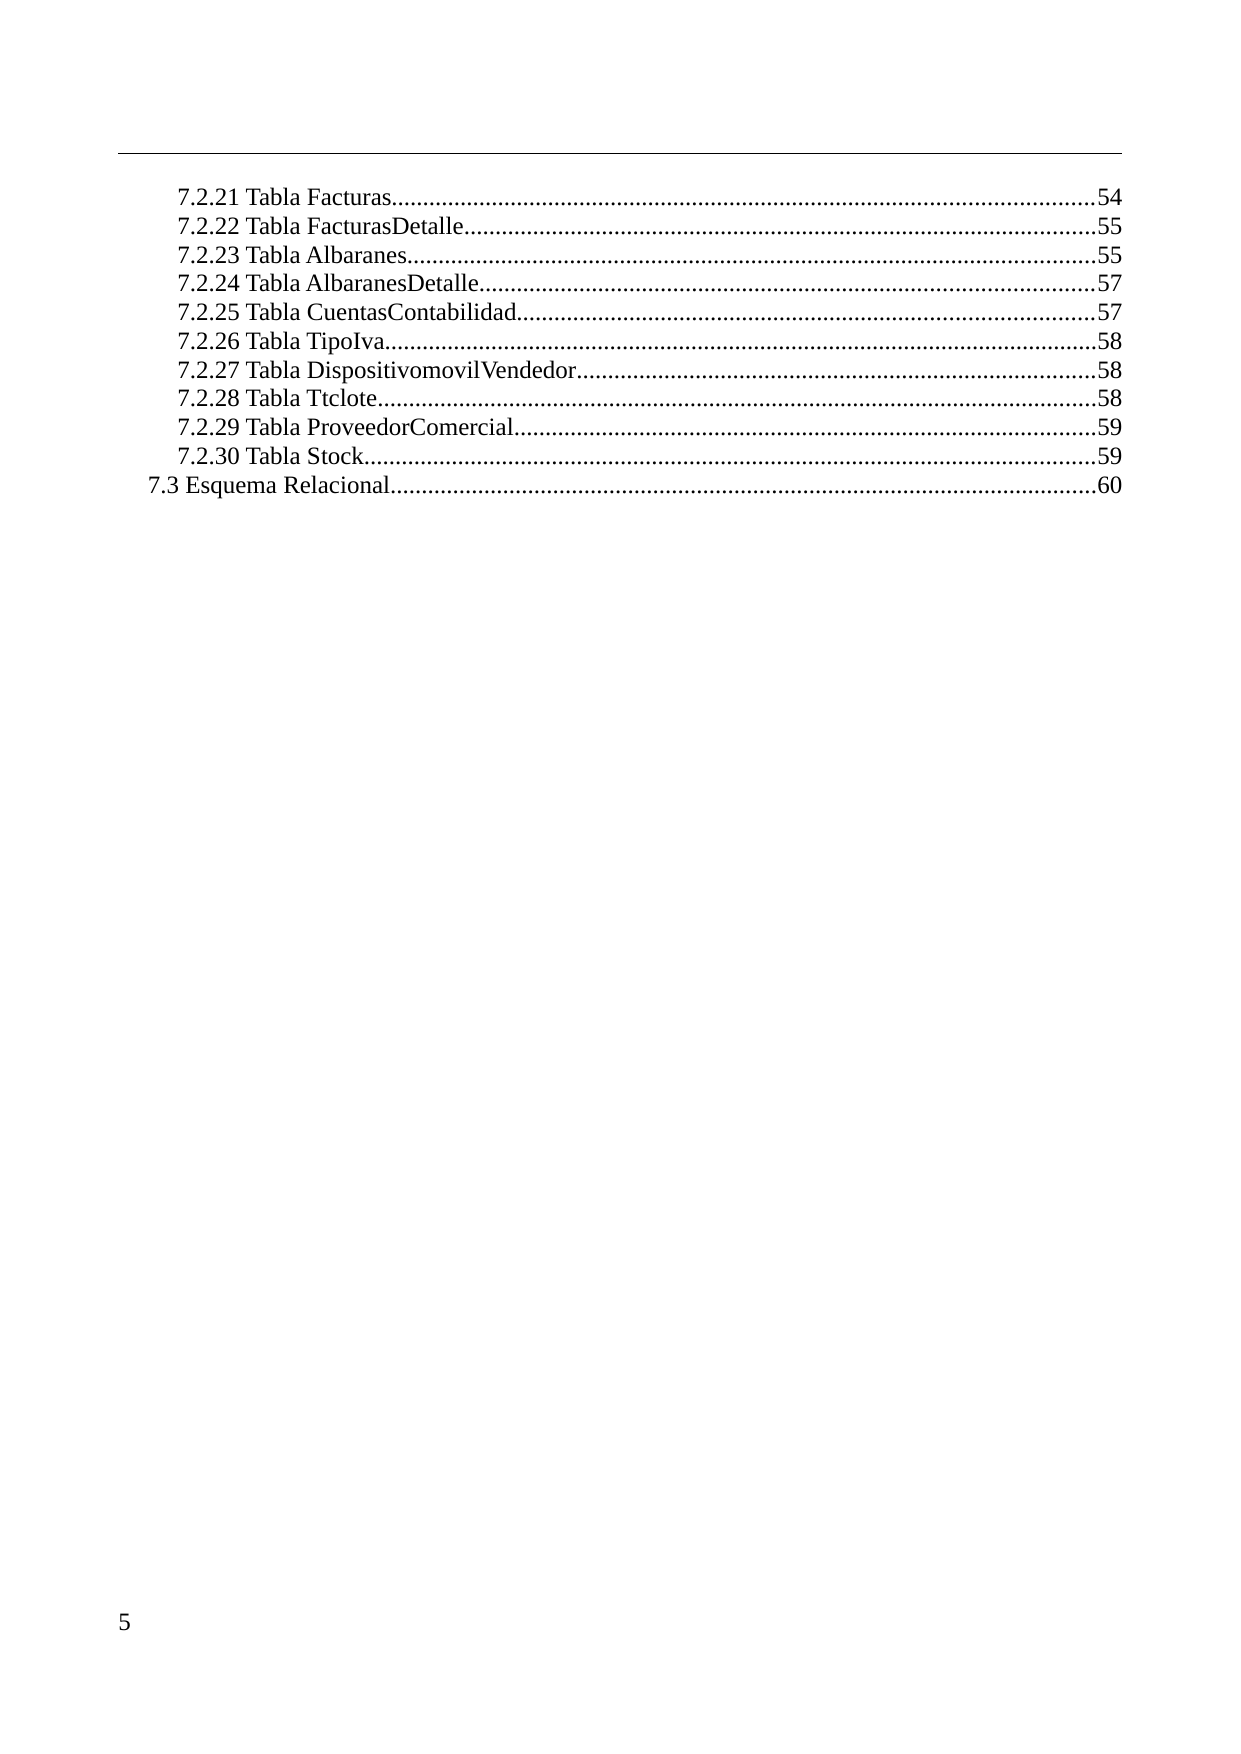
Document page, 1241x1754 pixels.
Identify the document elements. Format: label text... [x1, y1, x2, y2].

text 7.2.24 Tabla AlbaranesDetalle 57 [177, 268, 1122, 297]
text 7.2.23 Tabla Albaranes 55 [177, 240, 1122, 268]
text 7.3 Esquema Relacional 60 [148, 470, 1122, 498]
text 7.2.26 Tabla TipoIva 58 [177, 326, 1122, 355]
text 7.2.25 Tabla CuentasContabilidad 57 [177, 297, 1122, 326]
text 7.2.27 Tabla DispositivomovilVendedor 58 [177, 355, 1122, 383]
text 7.2.30 Tabla Stock 59 [177, 441, 1122, 470]
text 7.2.22 Tabla FacturasDetalle 55 [177, 211, 1122, 240]
text 7.2.29 Tabla ProveedorComercial 59 [177, 412, 1122, 441]
text 7.2.21 Tabla Facturas 54 [177, 182, 1122, 211]
text 7.2.28 Tabla Ttclote 58 [177, 383, 1122, 412]
